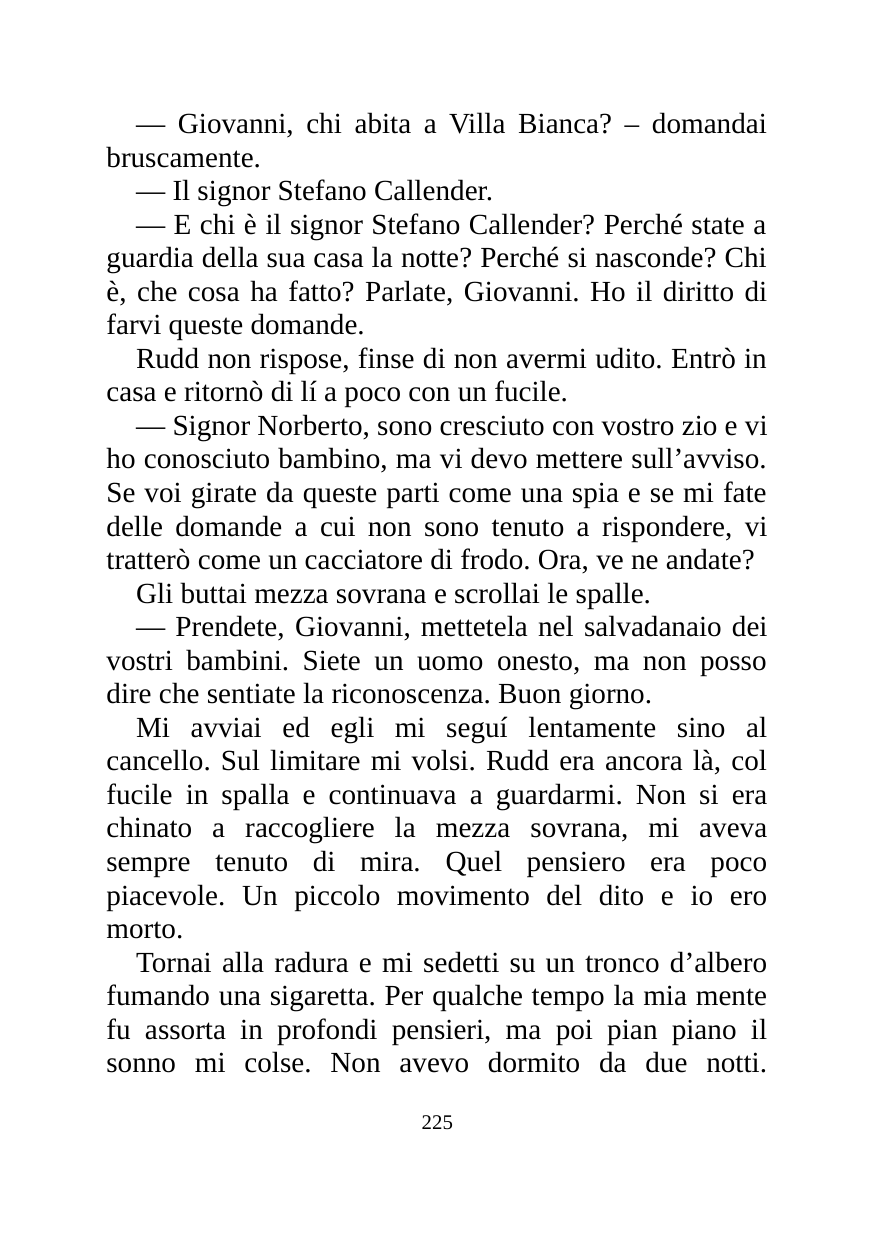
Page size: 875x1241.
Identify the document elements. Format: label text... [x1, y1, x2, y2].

text — E chi è il signor Stefano Callender? Perché state a guardia della sua casa la notte? Perché si nasconde? Chi è, che cosa ha fatto? Parlate, Giovanni. Ho il diritto di farvi queste domande. [106, 207, 768, 341]
text Tornai alla radura e mi sedetti su un tronco d’albero fumando una sigaretta. Per qualche tempo la mia mente fu assorta in profondi pensieri, ma poi pian piano il sonno mi colse. Non avevo dormito da due notti. [106, 945, 768, 1079]
text — Giovanni, chi abita a Villa Bianca? – domandai bruscamente. [106, 106, 768, 173]
text Mi avviai ed egli mi seguí lentamente sino al cancello. Sul limitare mi volsi. Rudd era ancora là, col fucile in spalla e continuava a guardarmi. Non si era chinato a raccogliere la mezza sovrana, mi aveva sempre tenuto di mira. Quel pensiero era poco piacevole. Un piccolo movimento del dito e io ero morto. [106, 710, 768, 945]
text Gli buttai mezza sovrana e scrollai le spalle. [106, 576, 768, 609]
text — Prendete, Giovanni, mettetela nel salvadanaio dei vostri bambini. Siete un uomo onesto, ma non posso dire che sentiate la riconoscenza. Buon giorno. [106, 609, 768, 710]
text — Il signor Stefano Callender. [106, 173, 768, 207]
text Rudd non rispose, finse di non avermi udito. Entrò in casa e ritornò di lí a poco con un fucile. [106, 341, 768, 408]
text — Signor Norberto, sono cresciuto con vostro zio e vi ho conosciuto bambino, ma vi devo mettere sull’avviso. Se voi girate da queste parti come una spia e se mi fate delle domande a cui non sono tenuto a rispondere, vi tratterò come un cacciatore di frodo. Ora, ve ne andate? [106, 408, 768, 576]
